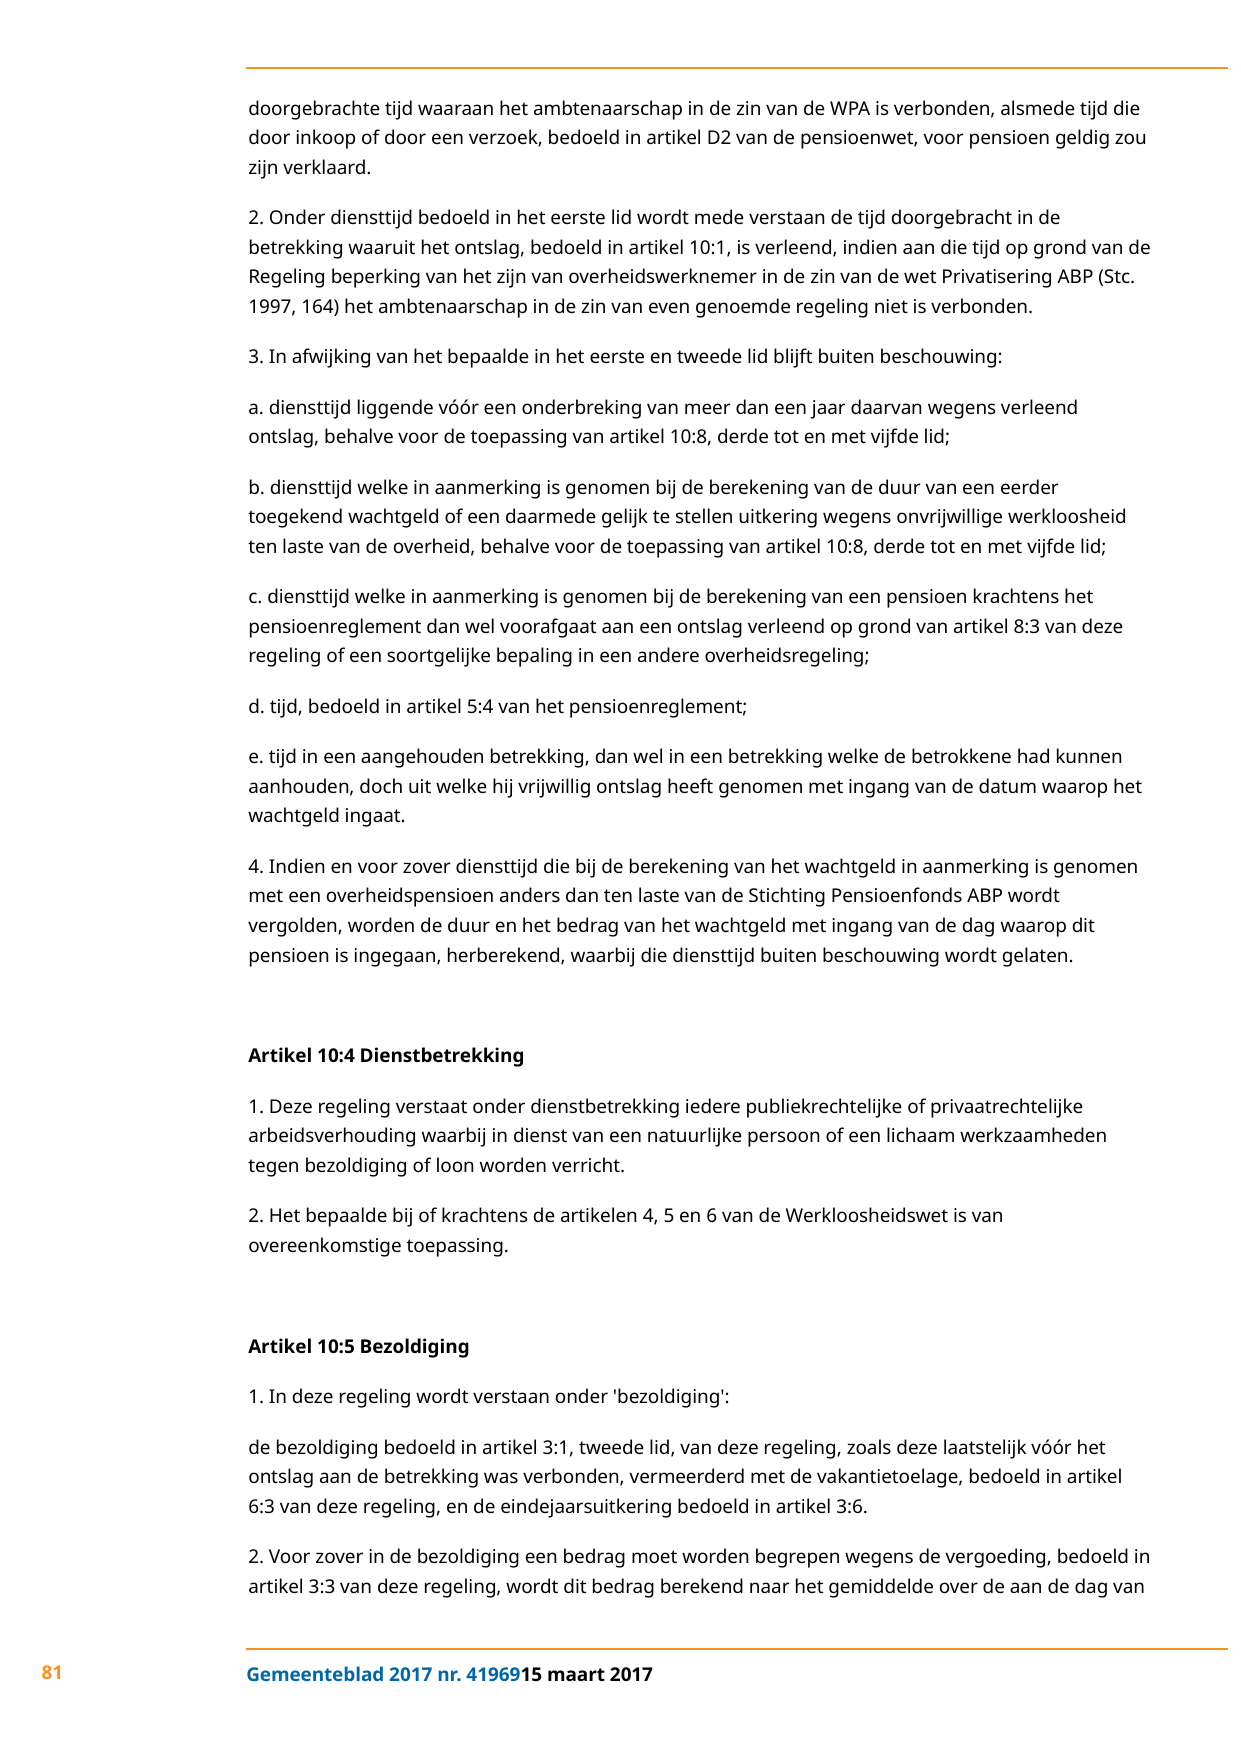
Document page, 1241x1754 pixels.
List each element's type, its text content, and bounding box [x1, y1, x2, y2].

text Artikel 10:5 Bezoldiging [248, 1333, 1152, 1359]
text 2. Onder diensttijd bedoeld in het eerste lid wordt mede verstaan de tijd doorgebracht in de betrekking waaruit het ontslag, bedoeld in artikel 10:1, is verleend, indien aan die tijd op grond van de Regeling beperking van het zijn van overheidswerknemer in de zin van de wet Privatisering ABP (Stc. 1997, 164) het ambtenaarschap in de zin van even genoemde regeling niet is verbonden. [248, 204, 1152, 319]
text a. diensttijd liggende vóór een onderbreking van meer dan een jaar daarvan wegens verleend ontslag, behalve voor de toepassing van artikel 10:8, derde tot en met vijfde lid; [248, 394, 1152, 449]
text de bezoldiging bedoeld in artikel 3:1, tweede lid, van deze regeling, zoals deze laatstelijk vóór het ontslag aan de betrekking was verbonden, vermeerderd met de vakantietoelage, bedoeld in artikel 6:3 van deze regeling, en de eindejaarsuitkering bedoeld in artikel 3:6. [248, 1434, 1152, 1519]
text b. diensttijd welke in aanmerking is genomen bij de berekening van de duur van een eerder toegekend wachtgeld of een daarmede gelijk te stellen uitkering wegens onvrijwillige werkloosheid ten laste van de overheid, behalve voor de toepassing van artikel 10:8, derde tot en met vijfde lid; [248, 474, 1152, 559]
text d. tijd, bedoeld in artikel 5:4 van het pensioenreglement; [248, 693, 1152, 719]
text 3. In afwijking van het bepaalde in het eerste en tweede lid blijft buiten beschouwing: [248, 343, 1152, 369]
text e. tijd in een aangehouden betrekking, dan wel in een betrekking welke de betrokkene had kunnen aanhouden, doch uit welke hij vrijwillig ontslag heeft genomen met ingang van de datum waarop het wachtgeld ingaat. [248, 743, 1152, 828]
text Artikel 10:4 Dienstbetrekking [248, 1043, 1152, 1068]
picture [41, 47, 231, 172]
text 1. In deze regeling wordt verstaan onder 'bezoldiging': [248, 1383, 1152, 1409]
text doorgebrachte tijd waaraan het ambtenaarschap in de zin van de WPA is verbonden, alsmede tijd die door inkoop of door een verzoek, bedoeld in artikel D2 van de pensioenwet, voor pensioen geldig zou zijn verklaard. [248, 95, 1152, 180]
text 2. Het bepaalde bij of krachtens de artikelen 4, 5 en 6 van de Werkloosheidswet is van overeenkomstige toepassing. [248, 1203, 1152, 1258]
text 2. Voor zover in de bezoldiging een bedrag moet worden begrepen wegens de vergoeding, bedoeld in artikel 3:3 van deze regeling, wordt dit bedrag berekend naar het gemiddelde over de aan de dag van [248, 1543, 1152, 1599]
text 4. Indien en voor zover diensttijd die bij de berekening van het wachtgeld in aanmerking is genomen met een overheidspensioen anders dan ten laste van de Stichting Pensioenfonds ABP wordt vergolden, worden de duur en het bedrag van het wachtgeld met ingang van de dag waarop dit pensioen is ingegaan, herberekend, waarbij die diensttijd buiten beschouwing wordt gelaten. [248, 853, 1152, 968]
text 1. Deze regeling verstaat onder dienstbetrekking iedere publiekrechtelijke of privaatrechtelijke arbeidsverhouding waarbij in dienst van een natuurlijke persoon of een lichaam werkzaamheden tegen bezoldiging of loon worden verricht. [248, 1093, 1152, 1178]
text c. diensttijd welke in aanmerking is genomen bij de berekening van een pensioen krachtens het pensioenreglement dan wel voorafgaat aan een ontslag verleend op grond van artikel 8:3 van deze regeling of een soortgelijke bepaling in een andere overheidsregeling; [248, 583, 1152, 668]
